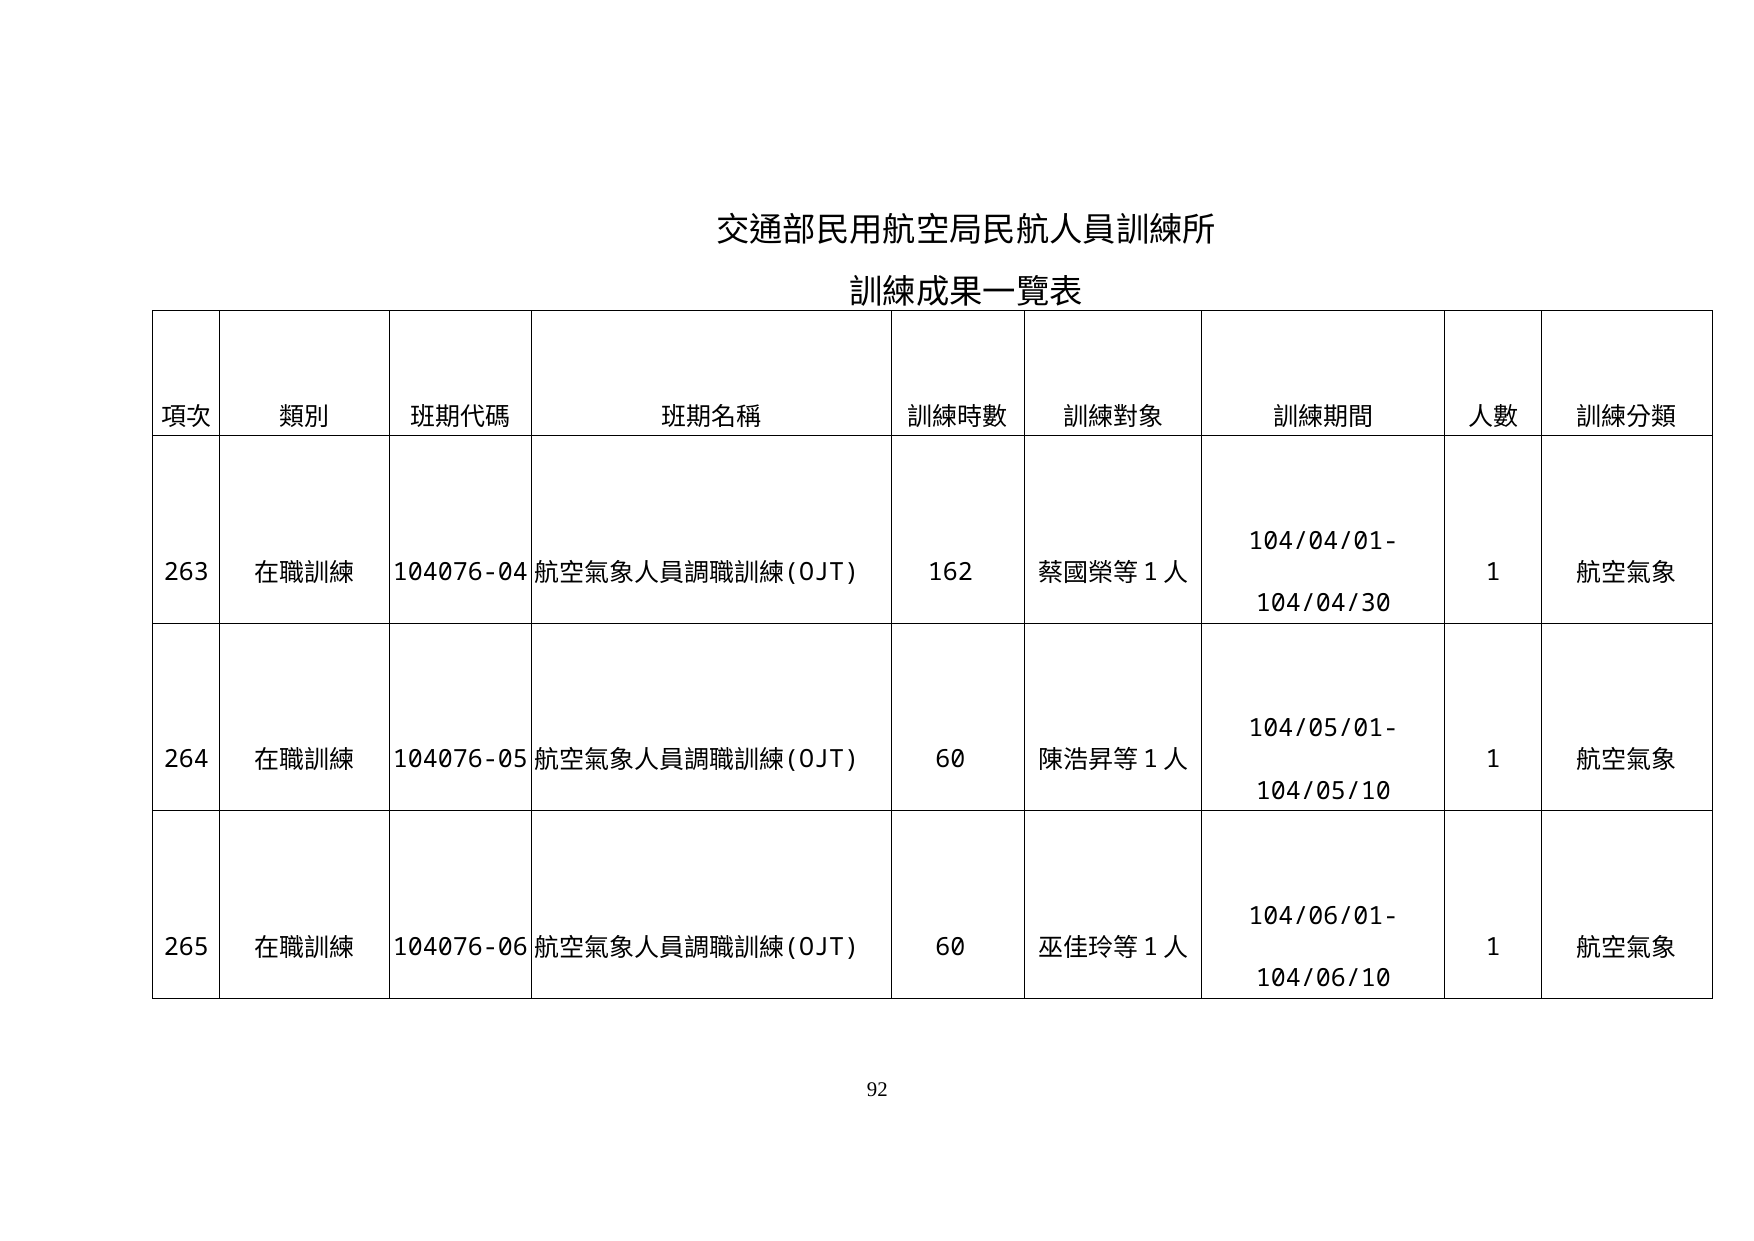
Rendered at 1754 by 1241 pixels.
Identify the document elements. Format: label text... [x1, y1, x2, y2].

table_header [153, 185, 219, 248]
table_cell 104/06/01-104/06/10 [1202, 811, 1444, 998]
table_cell 264 [153, 624, 219, 810]
table_header 交通部民用航空局民航人員訓練所 [220, 185, 1712, 248]
table_cell 類別 [220, 311, 389, 435]
table_cell 航空氣象人員調職訓練(OJT) [532, 811, 891, 998]
table_cell 60 [892, 811, 1024, 998]
table_cell 1 [1445, 436, 1541, 623]
table_cell 在職訓練 [220, 624, 389, 810]
table_cell 巫佳玲等1人 [1025, 811, 1201, 998]
table_cell 104076-04 [390, 436, 531, 623]
table_cell 104/04/01-104/04/30 [1202, 436, 1444, 623]
table_cell 人數 [1445, 311, 1541, 435]
table_cell 162 [892, 436, 1024, 623]
table_cell 航空氣象人員調職訓練(OJT) [532, 624, 891, 810]
table_cell [153, 248, 219, 310]
table_cell 訓練成果一覽表 [220, 248, 1712, 310]
table_cell 陳浩昇等1人 [1025, 624, 1201, 810]
table_cell 訓練對象 [1025, 311, 1201, 435]
table_cell 1 [1445, 811, 1541, 998]
table_cell 在職訓練 [220, 436, 389, 623]
table_cell 104/05/01-104/05/10 [1202, 624, 1444, 810]
table_cell 訓練期間 [1202, 311, 1444, 435]
table_cell 在職訓練 [220, 811, 389, 998]
table_cell 60 [892, 624, 1024, 810]
table_cell 訓練時數 [892, 311, 1024, 435]
table_cell 訓練分類 [1542, 311, 1712, 435]
table_cell 航空氣象人員調職訓練(OJT) [532, 436, 891, 623]
table_cell 項次 [153, 311, 219, 435]
table_cell 104076-06 [390, 811, 531, 998]
table_cell 航空氣象 [1542, 811, 1712, 998]
table_cell 航空氣象 [1542, 436, 1712, 623]
table_cell 263 [153, 436, 219, 623]
table_cell 104076-05 [390, 624, 531, 810]
table_cell 班期代碼 [390, 311, 531, 435]
table_cell 航空氣象 [1542, 624, 1712, 810]
table_cell 1 [1445, 624, 1541, 810]
table_cell 班期名稱 [532, 311, 891, 435]
table_cell 蔡國榮等1人 [1025, 436, 1201, 623]
table_cell 265 [153, 811, 219, 998]
